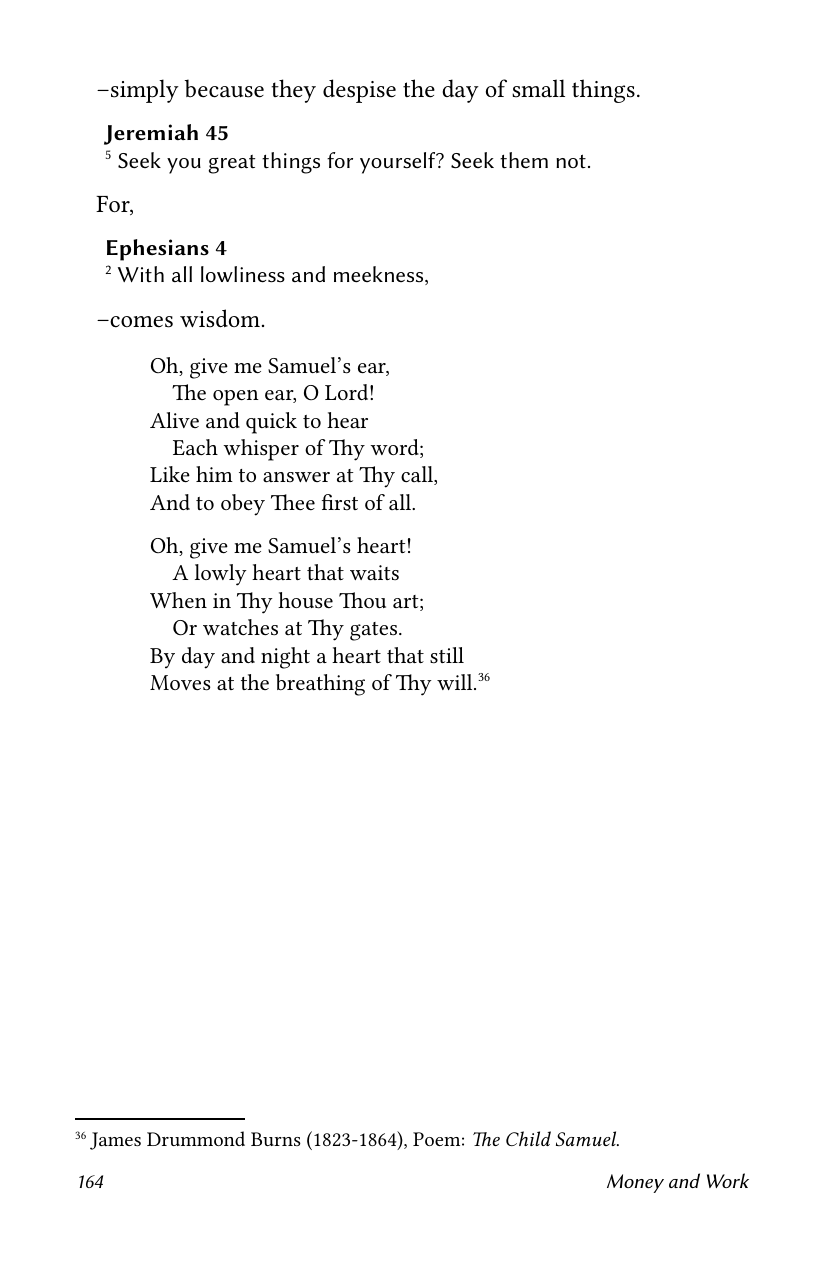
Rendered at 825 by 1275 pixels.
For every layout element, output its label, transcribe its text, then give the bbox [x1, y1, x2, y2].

text Like him to answer at Thy call, [150, 462, 750, 488]
text Or watches at Thy gates. [150, 615, 750, 641]
text –comes wisdom. [75, 305, 750, 333]
text James Drummond Burns (1823-1864), Poem: The Child Samuel. [75, 1128, 750, 1152]
text Jeremiah 45 [105, 120, 750, 146]
text A lowly heart that waits [150, 560, 750, 586]
text Oh, give me Samuel’s ear, [150, 353, 750, 379]
text The open ear, O Lord! [150, 380, 750, 406]
text And to obey Thee first of all. [150, 490, 750, 516]
text Ephesians 4 [105, 235, 750, 261]
text Moves at the breathing of Thy will. [150, 670, 750, 696]
text Each whisper of Thy word; [150, 435, 750, 461]
text By day and night a heart that still [150, 642, 750, 669]
text Oh, give me Samuel’s heart! [150, 533, 750, 559]
text When in Thy house Thou art; [150, 588, 750, 614]
text –simply because they despise the day of small things. [75, 75, 750, 103]
text 2 With all lowliness and meekness, [105, 262, 720, 288]
text Alive and quick to hear [150, 407, 750, 434]
text 5 Seek you great things for yourself? Seek them not. [105, 147, 720, 174]
text For, [75, 190, 750, 218]
